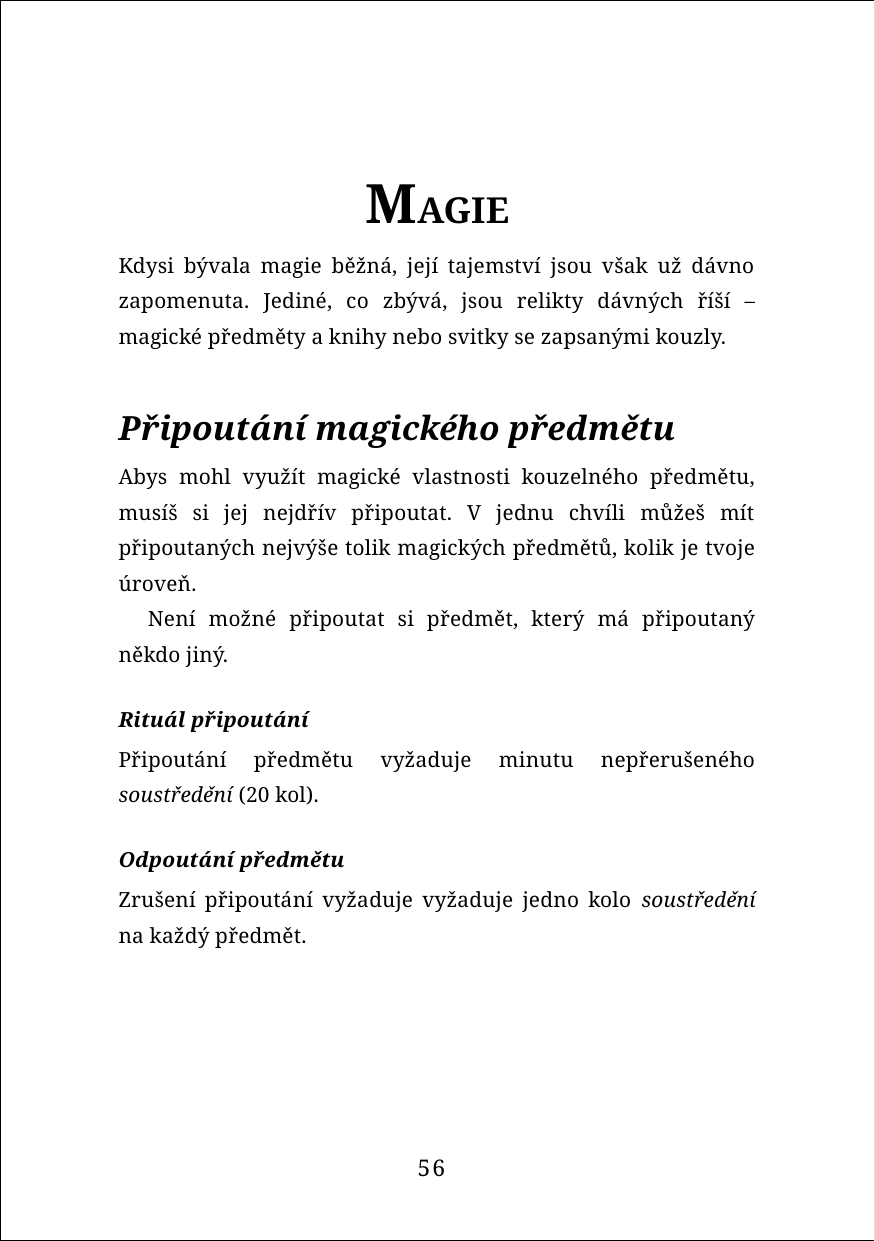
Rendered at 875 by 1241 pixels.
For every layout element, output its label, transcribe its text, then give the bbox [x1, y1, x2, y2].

subtitle Magie [118, 166, 756, 239]
text Abys mohl využít magické vlastnosti kouzelného předmětu, musíš si jej nejdřív připoutat. V jednu chvíli můžeš mít připoutaných nejvýše tolik magických předmětů, kolik je tvoje úroveň. Není možné připoutat si předmět, který má připoutaný někdo jiný. [118, 462, 756, 668]
text Zrušení připoutání vyžaduje vyžaduje jedno kolo soustředění na každý předmět. [118, 886, 756, 949]
text Kdysi bývala magie běžná, její tajemství jsou však už dávno zapomenuta. Jediné, co zbývá, jsou relikty dávných říší – magické předměty a knihy nebo svitky se zapsanými kouzly. [118, 251, 756, 351]
text Připoutání předmětu vyžaduje minutu nepřerušeného soustředění (20 kol). [118, 745, 756, 809]
subtitle Odpoutání předmětu [118, 845, 756, 874]
subtitle Připoutání magického předmětu [118, 405, 756, 450]
subtitle Rituál připoutání [118, 705, 756, 733]
